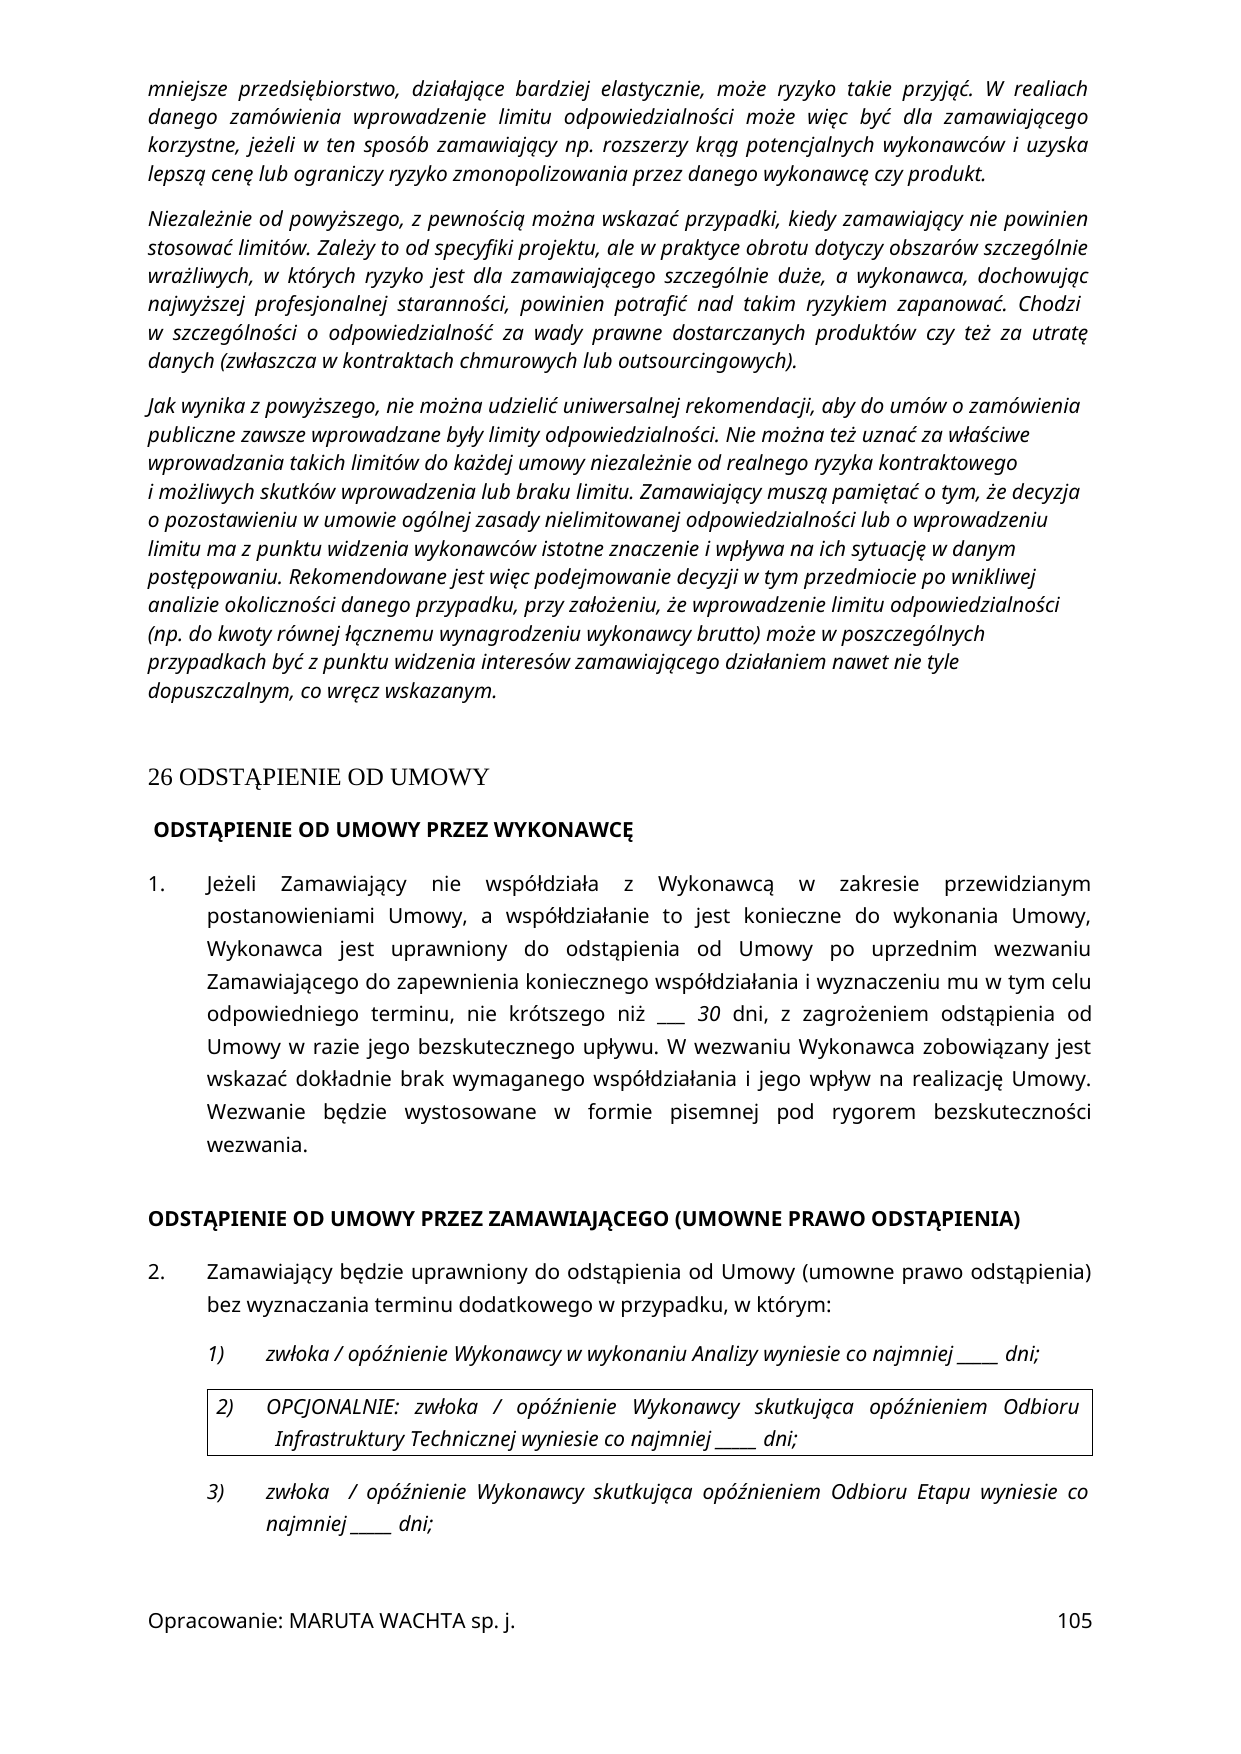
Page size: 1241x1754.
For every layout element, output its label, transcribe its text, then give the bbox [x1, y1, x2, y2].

text mniejsze przedsiębiorstwo, działające bardziej elastycznie, może ryzyko takie przyjąć. W realiach danego zamówienia wprowadzenie limitu odpowiedzialności może więc być dla zamawiającego korzystne, jeżeli w ten sposób zamawiający np. rozszerzy krąg potencjalnych wykonawców i uzyska lepszą cenę lub ograniczy ryzyko zmonopolizowania przez danego wykonawcę czy produkt. [148, 74, 1093, 187]
list Jeżeli Zamawiający nie współdziała z Wykonawcą w zakresie przewidzianym postanowieniami Umowy, a współdziałanie to jest konieczne do wykonania Umowy, Wykonawca jest uprawniony do odstąpienia od Umowy po uprzednim wezwaniu Zamawiającego do zapewnienia koniecznego współdziałania i wyznaczeniu mu w tym celu odpowiedniego terminu, nie krótszego niż ___ 30 dni, z zagrożeniem odstąpienia od Umowy w razie jego bezskutecznego upływu. W wezwaniu Wykonawca zobowiązany jest wskazać dokładnie brak wymaganego współdziałania i jego wpływ na realizację Umowy. Wezwanie będzie wystosowane w formie pisemnej pod rygorem bezskuteczności wezwania. [148, 869, 1093, 1158]
text ODSTĄPIENIE OD UMOWY PRZEZ ZAMAWIAJĄCEGO (UMOWNE PRAWO ODSTĄPIENIA) [148, 1204, 1093, 1232]
list Zamawiający będzie uprawniony do odstąpienia od Umowy (umowne prawo odstąpienia) bez wyznaczania terminu dodatkowego w przypadku, w którym: [148, 1257, 1093, 1318]
list OPCJONALNIE: zwłoka / opóźnienie Wykonawcy skutkująca opóźnieniem Odbioru Infrastruktury Technicznej wyniesie co najmniej _____ dni; [208, 1390, 1092, 1455]
list zwłoka / opóźnienie Wykonawcy w wykonaniu Analizy wyniesie co najmniej _____ dni; [207, 1339, 1093, 1368]
text Jak wynika z powyższego, nie można udzielić uniwersalnej rekomendacji, aby do umów o zamówienia publiczne zawsze wprowadzane były limity odpowiedzialności. Nie można też uznać za właściwe wprowadzania takich limitów do każdej umowy niezależnie od realnego ryzyka kontraktowego i możliwych skutków wprowadzenia lub braku limitu. Zamawiający muszą pamiętać o tym, że decyzja o pozostawieniu w umowie ogólnej zasady nielimitowanej odpowiedzialności lub o wprowadzeniu limitu ma z punktu widzenia wykonawców istotne znaczenie i wpływa na ich sytuację w danym postępowaniu. Rekomendowane jest więc podejmowanie decyzji w tym przedmiocie po wnikliwej analizie okoliczności danego przypadku, przy założeniu, że wprowadzenie limitu odpowiedzialności (np. do kwoty równej łącznemu wynagrodzeniu wykonawcy brutto) może w poszczególnych przypadkach być z punktu widzenia interesów zamawiającego działaniem nawet nie tyle dopuszczalnym, co wręcz wskazanym. [148, 391, 1093, 704]
text ODSTĄPIENIE OD UMOWY PRZEZ WYKONAWCĘ [148, 816, 1093, 844]
text 26 ODSTĄPIENIE OD UMOWY [148, 762, 1093, 791]
text Niezależnie od powyższego, z pewnością można wskazać przypadki, kiedy zamawiający nie powinien stosować limitów. Zależy to od specyfiki projektu, ale w praktyce obrotu dotyczy obszarów szczególnie wrażliwych, w których ryzyko jest dla zamawiającego szczególnie duże, a wykonawca, dochowując najwyższej profesjonalnej staranności, powinien potrafić nad takim ryzykiem zapanować. Chodzi w szczególności o odpowiedzialność za wady prawne dostarczanych produktów czy też za utratę danych (zwłaszcza w kontraktach chmurowych lub outsourcingowych). [148, 204, 1093, 375]
list zwłoka / opóźnienie Wykonawcy skutkująca opóźnieniem Odbioru Etapu wyniesie co najmniej _____ dni; [207, 1477, 1093, 1538]
